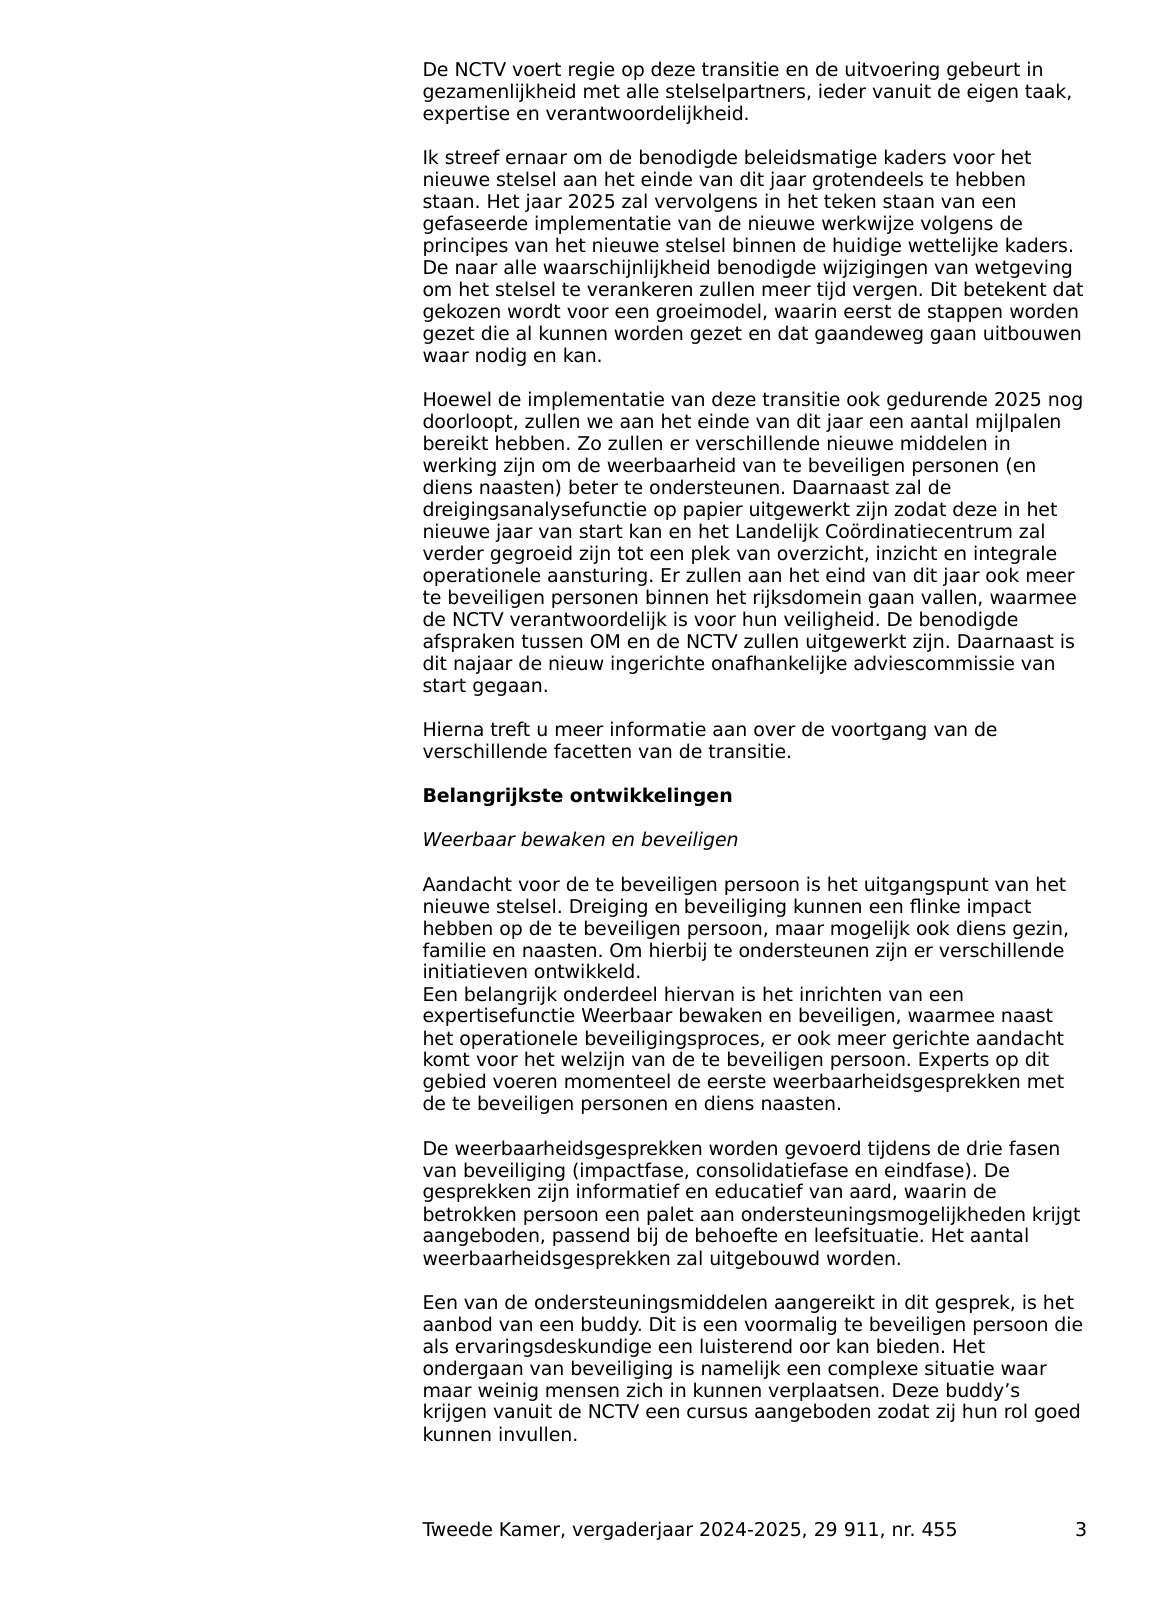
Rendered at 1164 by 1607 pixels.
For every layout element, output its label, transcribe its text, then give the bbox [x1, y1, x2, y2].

text Hierna treft u meer informatie aan over de voortgang van de verschillende facetten van de transitie. [422, 719, 1087, 763]
text Hoewel de implementatie van deze transitie ook gedurende 2025 nog doorloopt, zullen we aan het einde van dit jaar een aantal mijlpalen bereikt hebben. Zo zullen er verschillende nieuwe middelen in werking zijn om de weerbaarheid van te beveiligen personen (en diens naasten) beter te ondersteunen. Daarnaast zal de dreigingsanalysefunctie op papier uitgewerkt zijn zodat deze in het nieuwe jaar van start kan en het Landelijk Coördinatiecentrum zal verder gegroeid zijn tot een plek van overzicht, inzicht en integrale operationele aansturing. Er zullen aan het eind van dit jaar ook meer te beveiligen personen binnen het rijksdomein gaan vallen, waarmee de NCTV verantwoordelijk is voor hun veiligheid. De benodigde afspraken tussen OM en de NCTV zullen uitgewerkt zijn. Daarnaast is dit najaar de nieuw ingerichte onafhankelijke adviescommissie van start gegaan. [422, 389, 1087, 697]
subtitle Weerbaar bewaken en beveiligen [422, 829, 1087, 851]
text De weerbaarheidsgesprekken worden gevoerd tijdens de drie fasen van beveiliging (impactfase, consolidatiefase en eindfase). De gesprekken zijn informatief en educatief van aard, waarin de betrokken persoon een palet aan ondersteuningsmogelijkheden krijgt aangeboden, passend bij de behoefte en leefsituatie. Het aantal weerbaarheidsgesprekken zal uitgebouwd worden. [422, 1137, 1087, 1269]
text Aandacht voor de te beveiligen persoon is het uitgangspunt van het nieuwe stelsel. Dreiging en beveiliging kunnen een flinke impact hebben op de te beveiligen persoon, maar mogelijk ook diens gezin, familie en naasten. Om hierbij te ondersteunen zijn er verschillende initiatieven ontwikkeld. [422, 873, 1087, 983]
text De NCTV voert regie op deze transitie en de uitvoering gebeurt in gezamenlijkheid met alle stelselpartners, ieder vanuit de eigen taak, expertise en verantwoordelijkheid. [422, 59, 1087, 125]
text Een belangrijk onderdeel hiervan is het inrichten van een expertisefunctie Weerbaar bewaken en beveiligen, waarmee naast het operationele beveiligingsproces, er ook meer gerichte aandacht komt voor het welzijn van de te beveiligen persoon. Experts op dit gebied voeren momenteel de eerste weerbaarheidsgesprekken met de te beveiligen personen en diens naasten. [422, 983, 1087, 1115]
text Ik streef ernaar om de benodigde beleidsmatige kaders voor het nieuwe stelsel aan het einde van dit jaar grotendeels te hebben staan. Het jaar 2025 zal vervolgens in het teken staan van een gefaseerde implementatie van de nieuwe werkwijze volgens de principes van het nieuwe stelsel binnen de huidige wettelijke kaders. De naar alle waarschijnlijkheid benodigde wijzigingen van wetgeving om het stelsel te verankeren zullen meer tijd vergen. Dit betekent dat gekozen wordt voor een groeimodel, waarin eerst de stappen worden gezet die al kunnen worden gezet en dat gaandeweg gaan uitbouwen waar nodig en kan. [422, 147, 1087, 367]
subtitle Belangrijkste ontwikkelingen [422, 785, 1087, 807]
text Een van de ondersteuningsmiddelen aangereikt in dit gesprek, is het aanbod van een buddy. Dit is een voormalig te beveiligen persoon die als ervaringsdeskundige een luisterend oor kan bieden. Het ondergaan van beveiliging is namelijk een complexe situatie waar maar weinig mensen zich in kunnen verplaatsen. Deze buddy’s krijgen vanuit de NCTV een cursus aangeboden zodat zij hun rol goed kunnen invullen. [422, 1292, 1087, 1445]
